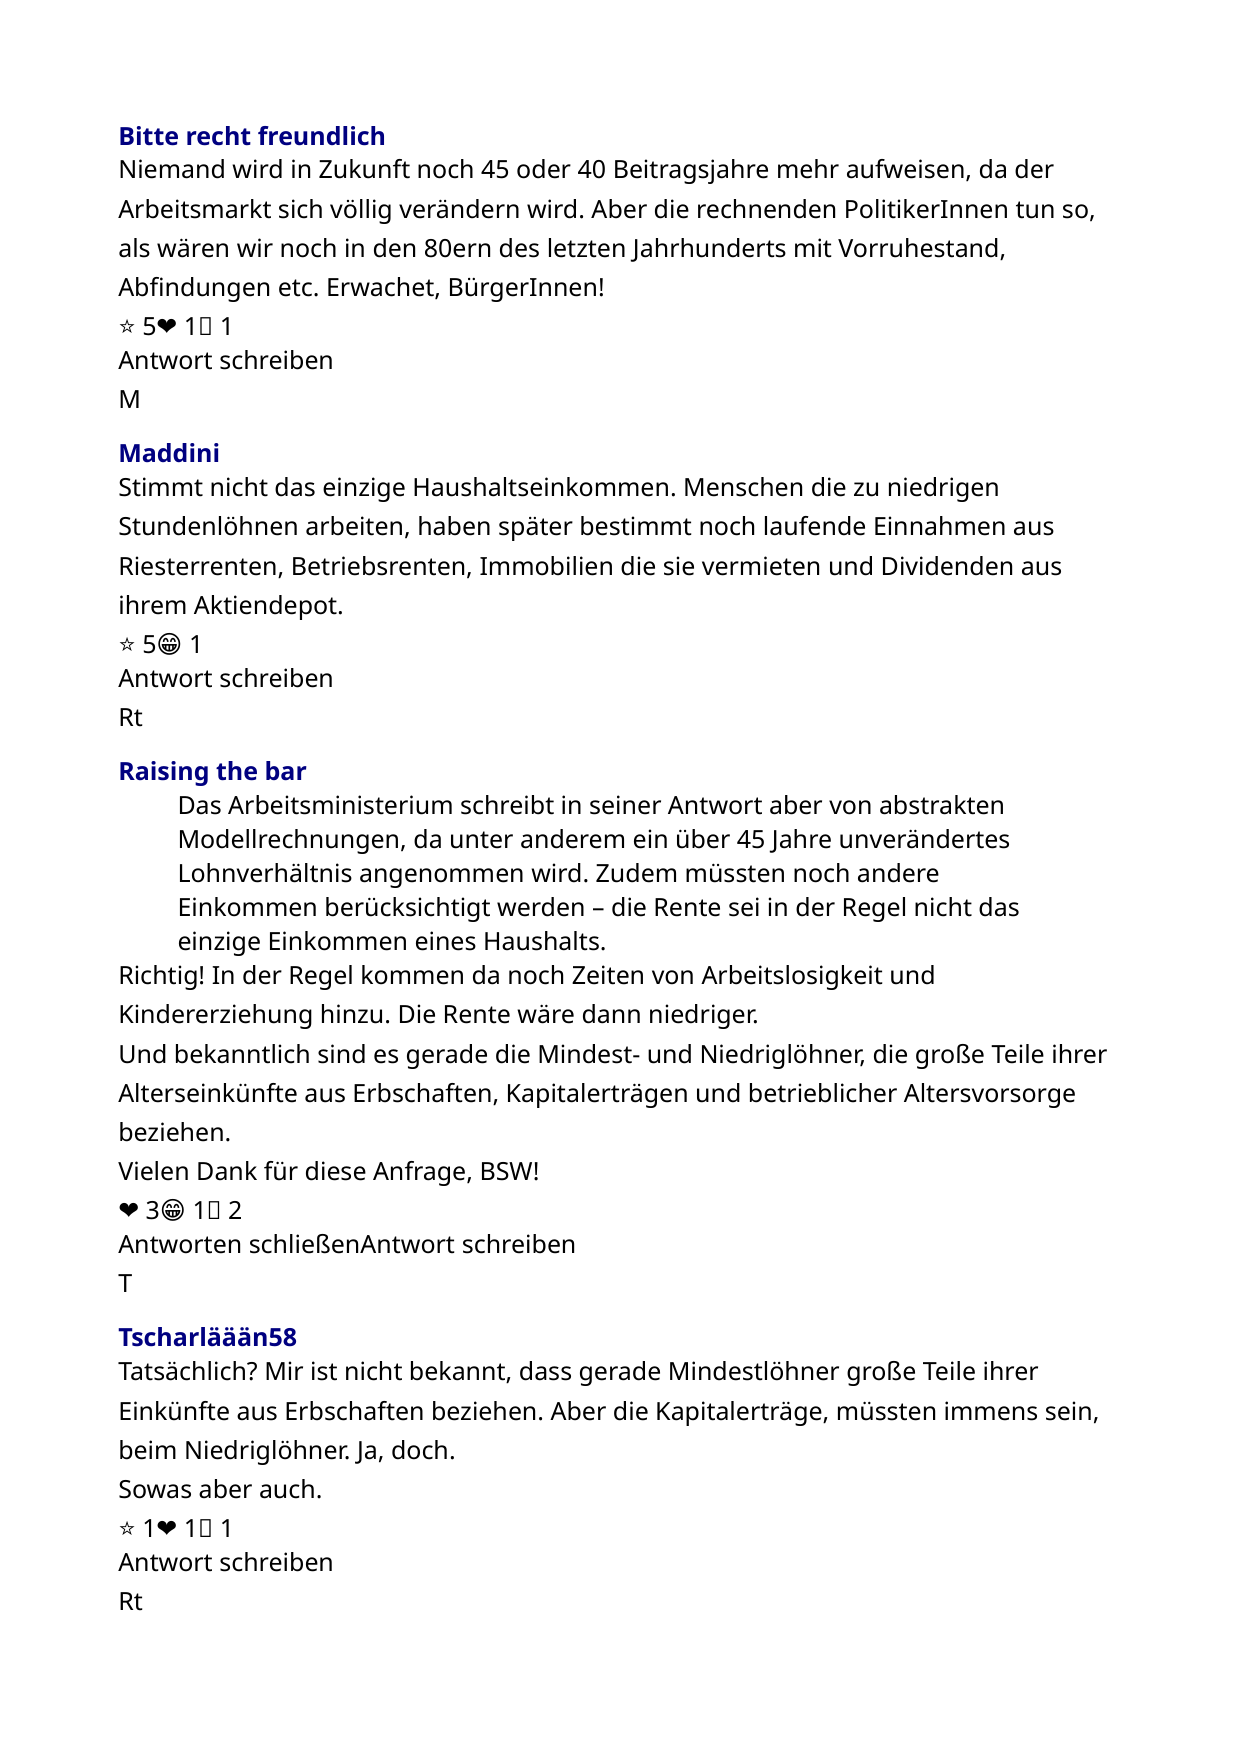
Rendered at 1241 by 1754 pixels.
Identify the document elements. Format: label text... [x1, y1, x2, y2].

text Das Arbeitsministerium schreibt in seiner Antwort aber von abstrakten Modellrechnungen, da unter anderem ein über 45 Jahre unverändertes Lohnverhältnis angenommen wird. Zudem müssten noch andere Einkommen berücksichtigt werden – die Rente sei in der Regel nicht das einzige Einkommen eines Haushalts. [177, 788, 1063, 958]
text T [118, 1266, 1122, 1300]
text Sowas aber auch. [118, 1471, 1122, 1506]
text M [118, 382, 1122, 416]
text ⭐️ 1❤️ 1🤨 1 [118, 1511, 1122, 1545]
subtitle Maddini [118, 436, 1122, 470]
text Und bekanntlich sind es gerade die Mindest- und Niedriglöhner, die große Teile ihrer Alterseinkünfte aus Erbschaften, Kapitalerträgen und betrieblicher Altersvorsorge beziehen. [118, 1036, 1122, 1149]
text ⭐️ 5😁 1 [118, 627, 1122, 661]
text Antwort schreiben [118, 343, 1122, 377]
text ❤️ 3😁 1🤨 2 [118, 1193, 1122, 1227]
text ⭐️ 5❤️ 1🤨 1 [118, 309, 1122, 343]
text Stimmt nicht das einzige Haushaltseinkommen. Menschen die zu niedrigen Stundenlöhnen arbeiten, haben später bestimmt noch laufende Einnahmen aus Riesterrenten, Betriebsrenten, Immobilien die sie vermieten und Dividenden aus ihrem Aktiendepot. [118, 470, 1122, 621]
text Niemand wird in Zukunft noch 45 oder 40 Beitragsjahre mehr aufweisen, da der Arbeitsmarkt sich völlig verändern wird. Aber die rechnenden PolitikerInnen tun so, als wären wir noch in den 80ern des letzten Jahrhunderts mit Vorruhestand, Abfindungen etc. Erwachet, BürgerInnen! [118, 152, 1122, 304]
text Richtig! In der Regel kommen da noch Zeiten von Arbeitslosigkeit und Kindererziehung hinzu. Die Rente wäre dann niedriger. [118, 958, 1122, 1031]
subtitle Tscharläään58 [118, 1320, 1122, 1354]
subtitle Bitte recht freundlich [118, 118, 1122, 152]
text Vielen Dank für diese Anfrage, BSW! [118, 1154, 1122, 1188]
text Rt [118, 700, 1122, 734]
text Rt [118, 1584, 1122, 1618]
text Tatsächlich? Mir ist nicht bekannt, dass gerade Mindestlöhner große Teile ihrer Einkünfte aus Erbschaften beziehen. Aber die Kapitalerträge, müssten immens sein, beim Niedriglöhner. Ja, doch. [118, 1354, 1122, 1466]
text Antwort schreiben [118, 661, 1122, 695]
text Antwort schreiben [118, 1545, 1122, 1579]
text Antworten schließenAntwort schreiben [118, 1227, 1122, 1261]
subtitle Raising the bar [118, 753, 1122, 788]
